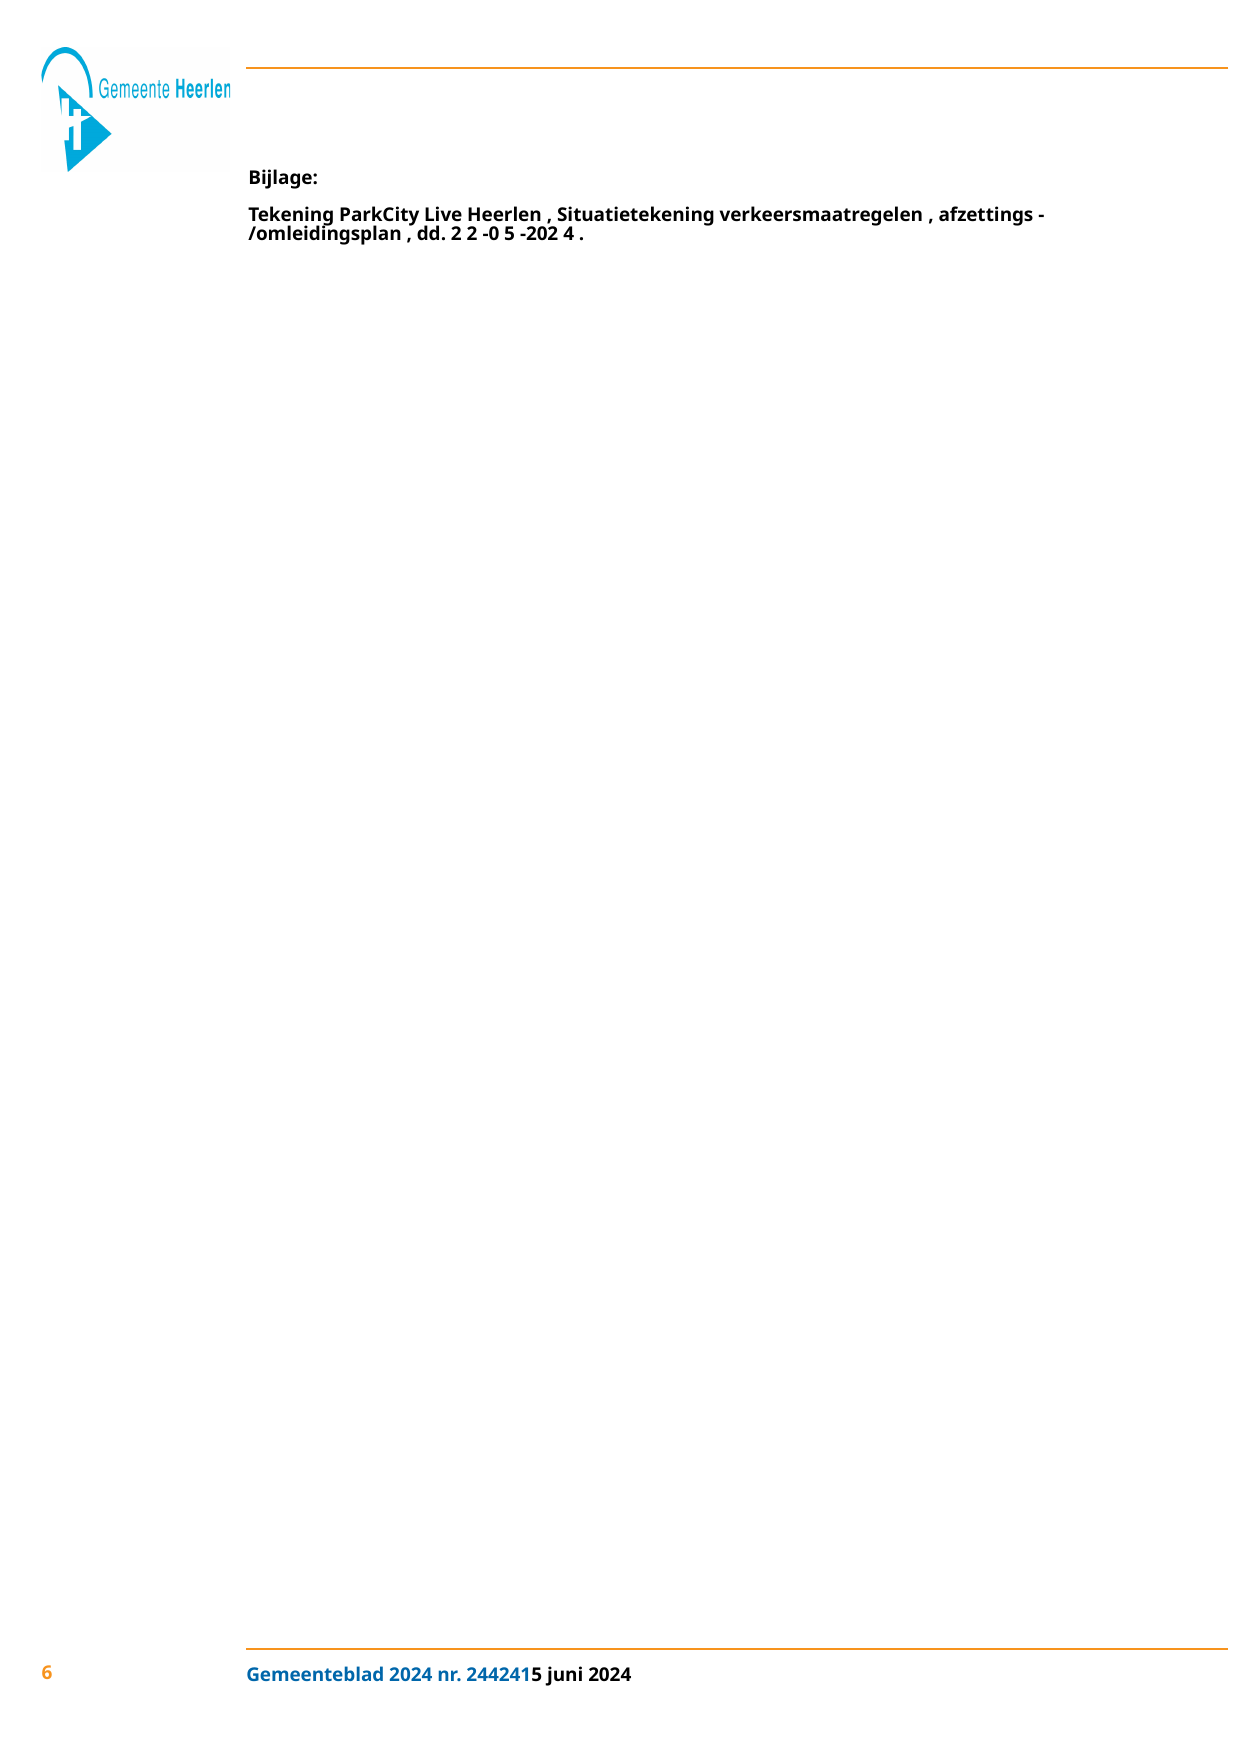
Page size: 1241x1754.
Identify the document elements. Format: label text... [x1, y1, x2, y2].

text Tekening ParkCity Live Heerlen , Situatietekening verkeersmaatregelen , afzettings - /omleidingsplan , dd. 2 2 -0 5 -202 4 . [248, 206, 1152, 244]
picture [41, 47, 231, 172]
text Bijlage: [248, 169, 1152, 188]
picture [41, 47, 59, 70]
